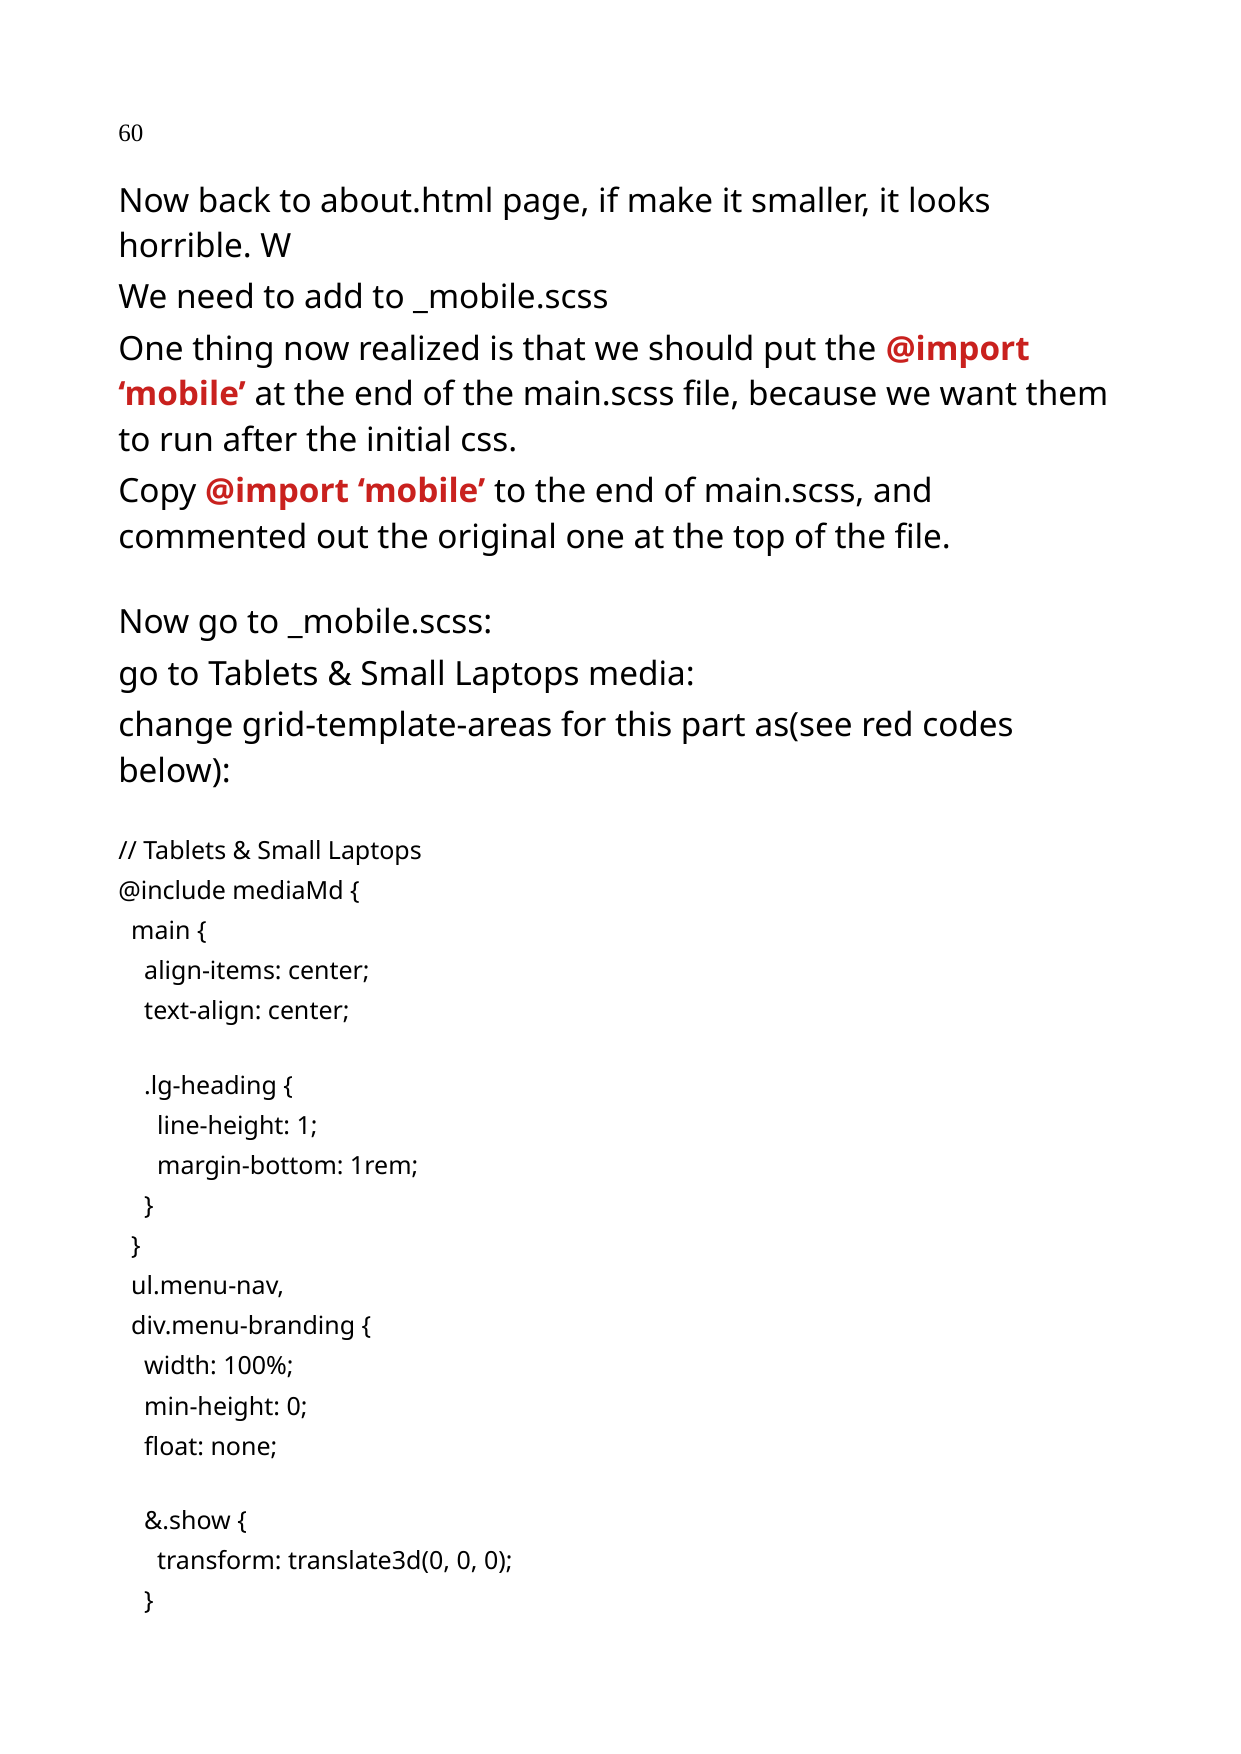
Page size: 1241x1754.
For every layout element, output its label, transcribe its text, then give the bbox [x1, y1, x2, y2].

text // Tablets & Small Laptops [118, 832, 1122, 866]
text transform: translate3d(0, 0, 0); [118, 1543, 1122, 1577]
text } [118, 1188, 1122, 1222]
text line-height: 1; [118, 1107, 1122, 1141]
text min-height: 0; [118, 1388, 1122, 1422]
text @include mediaMd { [118, 872, 1122, 907]
text align-items: center; [118, 953, 1122, 987]
text We need to add to _mobile.scss [118, 273, 1122, 319]
text } [118, 1583, 1122, 1617]
text div.menu-branding { [118, 1308, 1122, 1342]
text One thing now realized is that we should put the @import ‘mobile’ at the end of the main.scss file, because we want them to run after the initial css. [118, 325, 1122, 461]
text go to Tablets & Small Laptops media: [118, 650, 1122, 695]
text change grid-template-areas for this part as(see red codes below): [118, 701, 1122, 792]
text ul.menu-nav, [118, 1268, 1122, 1302]
text Now back to about.html page, if make it smaller, it looks horrible. W [118, 176, 1122, 267]
text width: 100%; [118, 1348, 1122, 1382]
text main { [118, 913, 1122, 947]
text &.show { [118, 1503, 1122, 1537]
text Now go to _mobile.scss: [118, 598, 1122, 644]
text text-align: center; [118, 993, 1122, 1027]
text float: none; [118, 1428, 1122, 1462]
text margin-bottom: 1rem; [118, 1147, 1122, 1182]
text } [118, 1228, 1122, 1262]
text Copy @import ‘mobile’ to the end of main.scss, and commented out the original one at the top of the file. [118, 467, 1122, 558]
text .lg-heading { [118, 1067, 1122, 1101]
